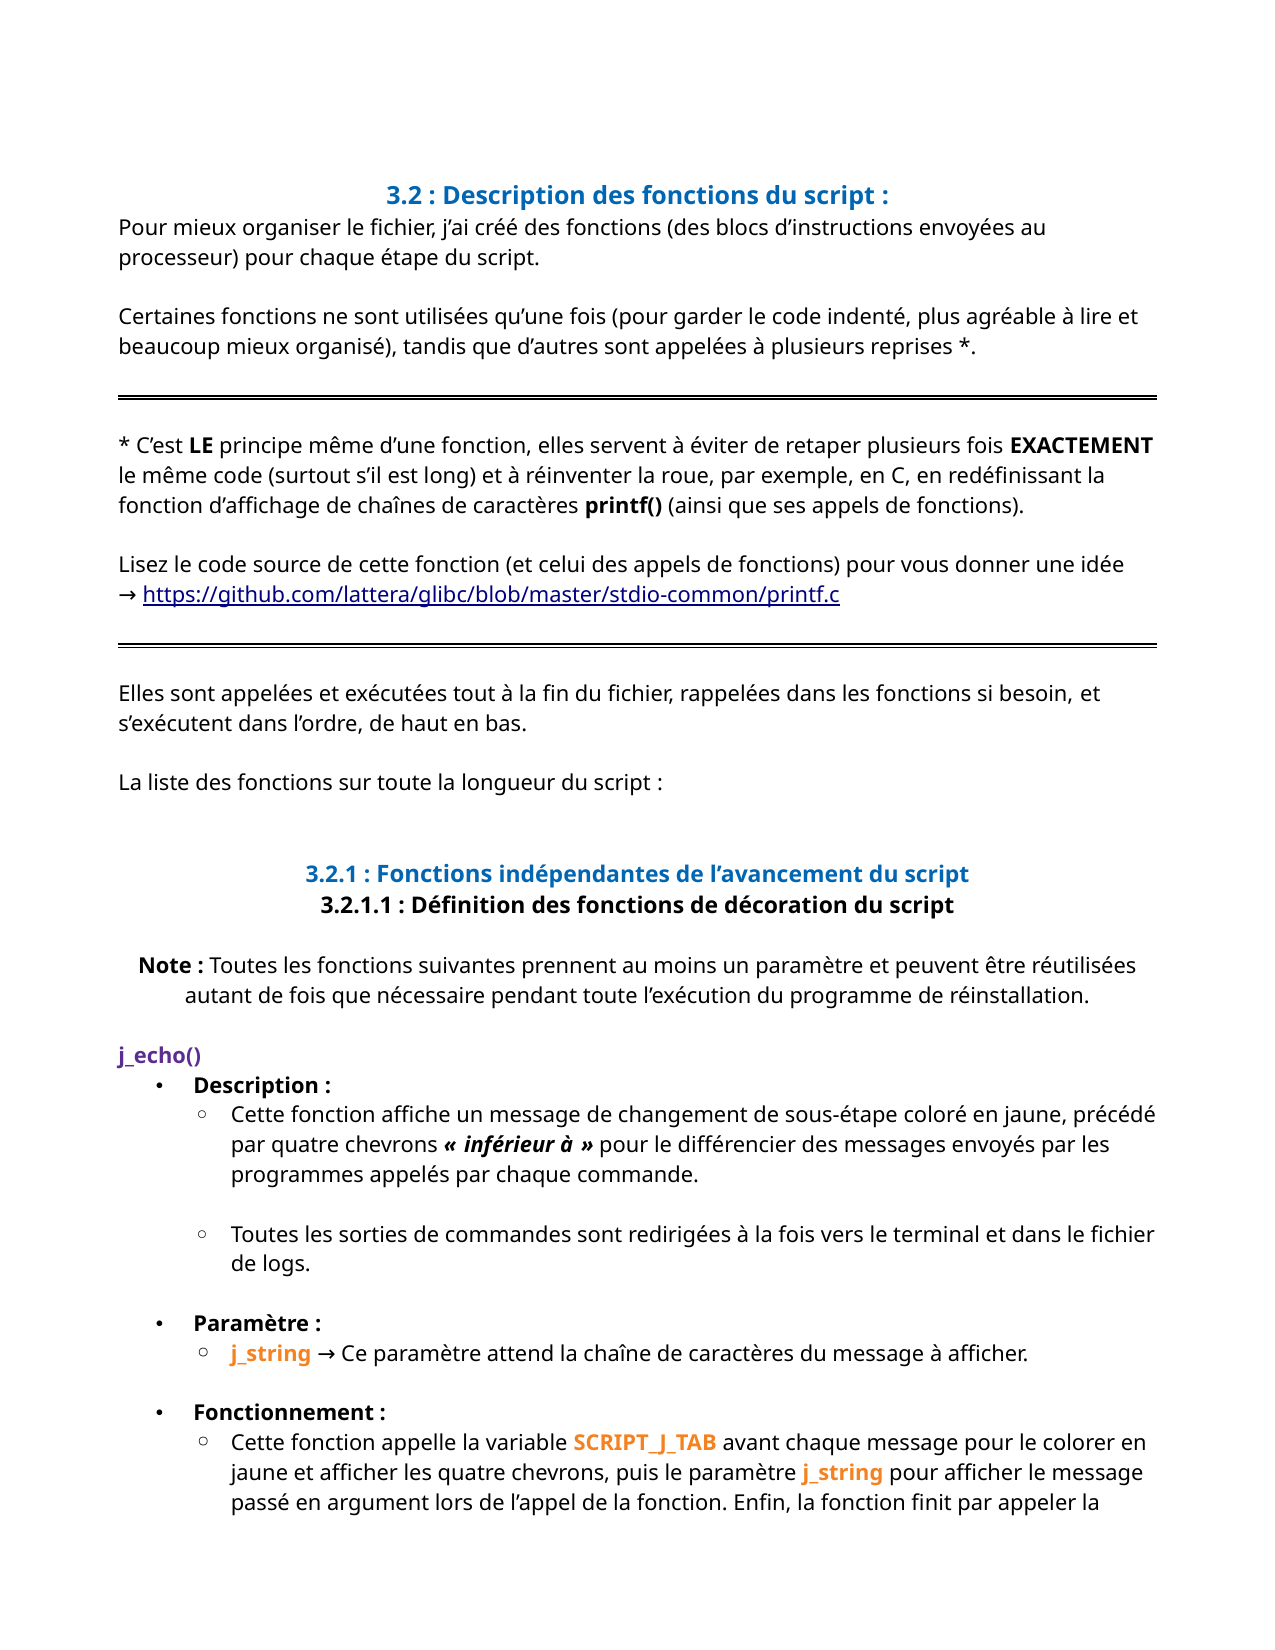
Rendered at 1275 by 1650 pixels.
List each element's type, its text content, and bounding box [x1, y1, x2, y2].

text Note : Toutes les fonctions suivantes prennent au moins un paramètre et peuvent être réutilisées autant de fois que nécessaire pendant toute l’exécution du programme de réinstallation. [118, 950, 1157, 1010]
list Fonctionnement : [156, 1397, 1157, 1427]
list j_string → Ce paramètre attend la chaîne de caractères du message à afficher. [193, 1338, 1157, 1367]
list Toutes les sorties de commandes sont redirigées à la fois vers le terminal et dans le fichier de logs. [193, 1218, 1157, 1278]
text 3.2.1.1 : Définition des fonctions de décoration du script [118, 889, 1157, 921]
list Paramètre : [156, 1308, 1157, 1338]
text La liste des fonctions sur toute la longueur du script : [118, 767, 1157, 797]
text Lisez le code source de cette fonction (et celui des appels de fonctions) pour vous donner une idée [118, 549, 1157, 579]
text j_echo() [118, 1040, 1157, 1069]
text 3.2.1 : Fonctions indépendantes de l’avancement du script [118, 857, 1157, 889]
text Certaines fonctions ne sont utilisées qu’une fois (pour garder le code indenté, plus agréable à lire et beaucoup mieux organisé), tandis que d’autres sont appelées à plusieurs reprises *. [118, 301, 1157, 361]
list Description : [156, 1069, 1157, 1099]
list Cette fonction appelle la variable SCRIPT_J_TAB avant chaque message pour le colorer en jaune et afficher les quatre chevrons, puis le paramètre j_string pour afficher le message passé en argument lors de l’appel de la fonction. Enfin, la fonction finit par appeler la [193, 1427, 1157, 1516]
text * C’est LE principe même d’une fonction, elles servent à éviter de retaper plusieurs fois EXACTEMENT le même code (surtout s’il est long) et à réinventer la roue, par exemple, en C, en redéfinissant la fonction d’affichage de chaînes de caractères printf() (ainsi que ses appels de fonctions). [118, 430, 1157, 519]
text 3.2 : Description des fonctions du script : [118, 178, 1157, 212]
text Pour mieux organiser le fichier, j’ai créé des fonctions (des blocs d’instructions envoyées au processeur) pour chaque étape du script. [118, 212, 1157, 271]
text → https://github.com/lattera/glibc/blob/master/stdio-common/printf.c [118, 579, 1157, 609]
list Cette fonction affiche un message de changement de sous-étape coloré en jaune, précédé par quatre chevrons « inférieur à » pour le différencier des messages envoyés par les programmes appelés par chaque commande. [193, 1099, 1157, 1189]
text Elles sont appelées et exécutées tout à la fin du fichier, rappelées dans les fonctions si besoin, et s’exécutent dans l’ordre, de haut en bas. [118, 678, 1157, 738]
